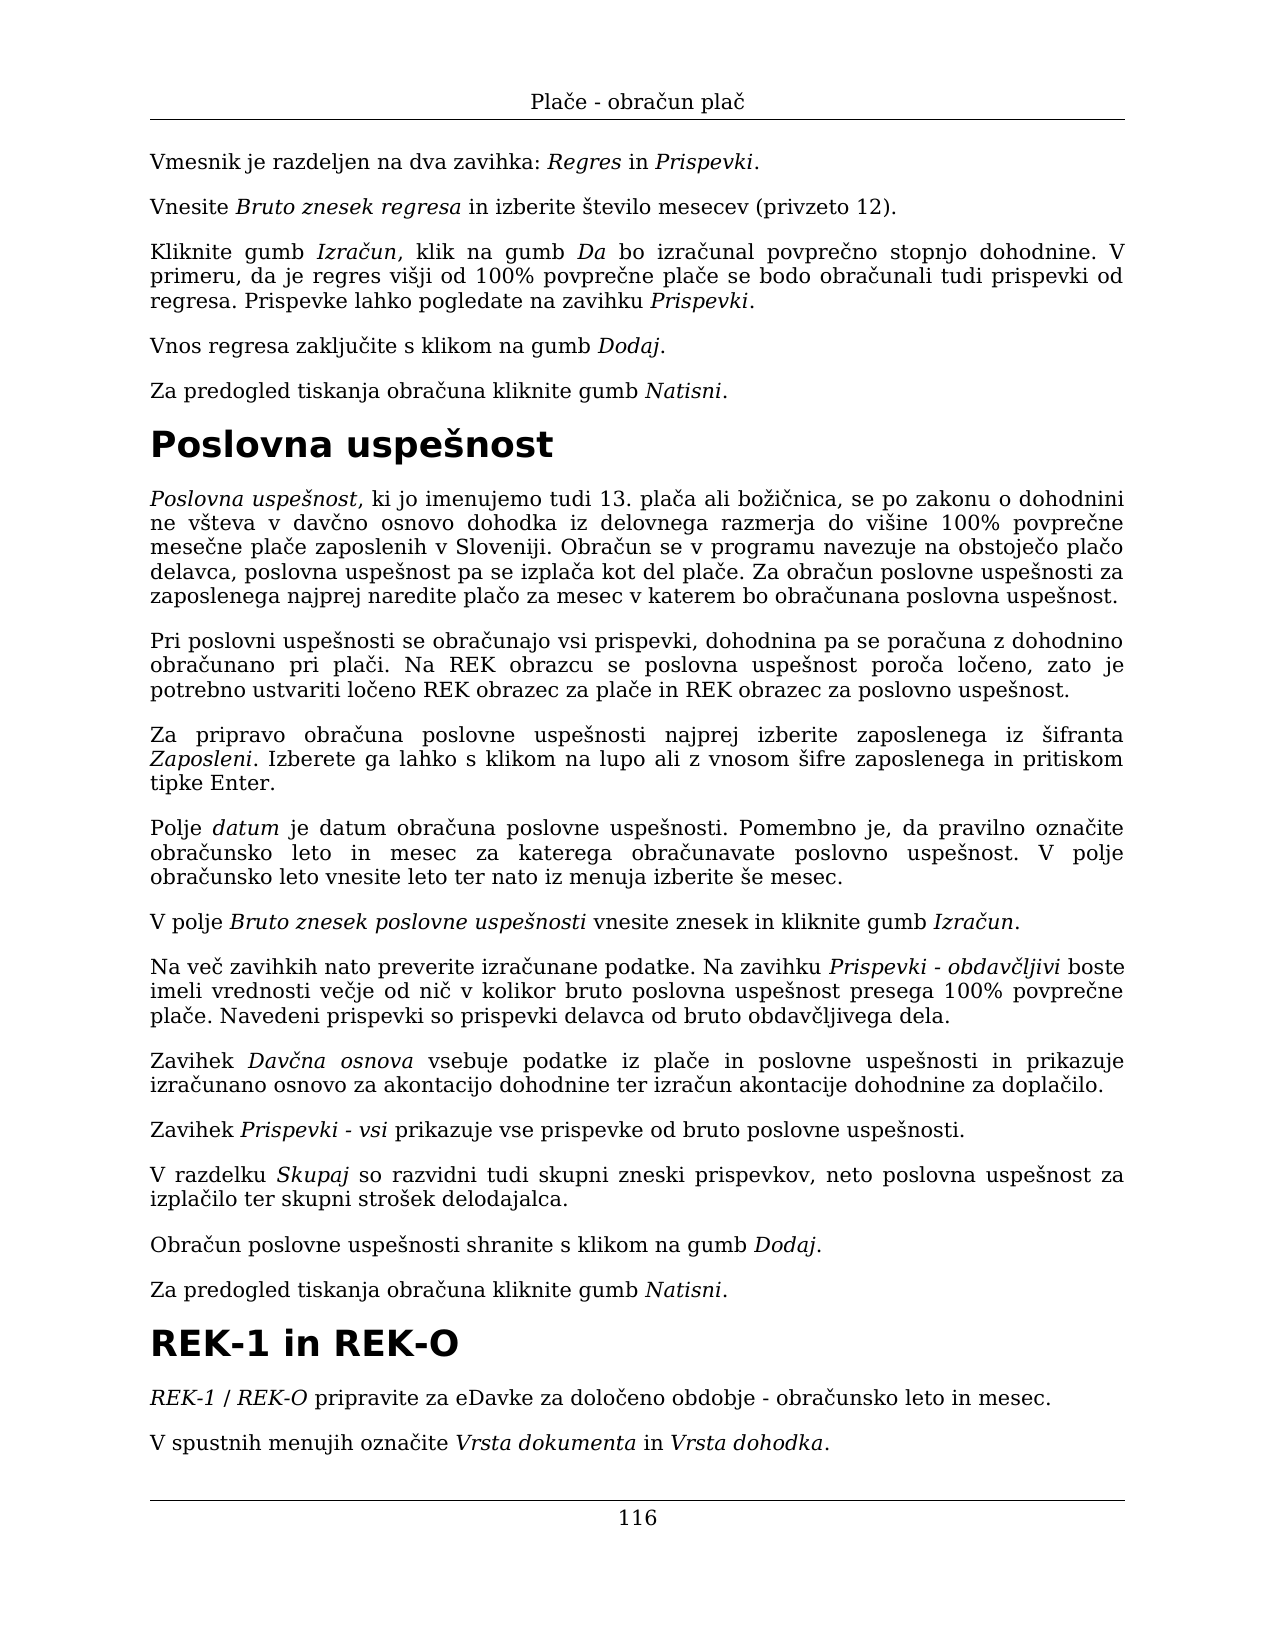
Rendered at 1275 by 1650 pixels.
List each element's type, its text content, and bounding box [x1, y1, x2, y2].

text Poslovna uspešnost [150, 424, 1125, 466]
text Kliknite gumb Izračun, klik na gumb Da bo izračunal povprečno stopnjo dohodnine. V primeru, da je regres višji od 100% povprečne plače se bodo obračunali tudi prispevki od regresa. Prispevke lahko pogledate na zavihku Prispevki. [150, 240, 1125, 313]
text REK-1 in REK-O [150, 1323, 1125, 1365]
text Vnesite Bruto znesek regresa in izberite število mesecev (privzeto 12). [150, 195, 1125, 219]
text Na več zavihkih nato preverite izračunane podatke. Na zavihku Prispevki - obdavčljivi boste imeli vrednosti večje od nič v kolikor bruto poslovna uspešnost presega 100% povprečne plače. Navedeni prispevki so prispevki delavca od bruto obdavčljivega dela. [150, 955, 1125, 1028]
text REK-1 / REK-O pripravite za eDavke za določeno obdobje - obračunsko leto in mesec. [150, 1386, 1125, 1410]
text V spustnih menujih označite Vrsta dokumenta in Vrsta dohodka. [150, 1431, 1125, 1455]
text Obračun poslovne uspešnosti shranite s klikom na gumb Dodaj. [150, 1233, 1125, 1257]
text Zavihek Davčna osnova vsebuje podatke iz plače in poslovne uspešnosti in prikazuje izračunano osnovo za akontacijo dohodnine ter izračun akontacije dohodnine za doplačilo. [150, 1049, 1125, 1097]
text V razdelku Skupaj so razvidni tudi skupni zneski prispevkov, neto poslovna uspešnost za izplačilo ter skupni strošek delodajalca. [150, 1163, 1125, 1212]
text Poslovna uspešnost, ki jo imenujemo tudi 13. plača ali božičnica, se po zakonu o dohodnini ne všteva v davčno osnovo dohodka iz delovnega razmerja do višine 100% povprečne mesečne plače zaposlenih v Sloveniji. Obračun se v programu navezuje na obstoječo plačo delavca, poslovna uspešnost pa se izplača kot del plače. Za obračun poslovne uspešnosti za zaposlenega najprej naredite plačo za mesec v katerem bo obračunana poslovna uspešnost. [150, 487, 1125, 608]
text Polje datum je datum obračuna poslovne uspešnosti. Pomembno je, da pravilno označite obračunsko leto in mesec za katerega obračunavate poslovno uspešnost. V polje obračunsko leto vnesite leto ter nato iz menuja izberite še mesec. [150, 816, 1125, 889]
text Za predogled tiskanja obračuna kliknite gumb Natisni. [150, 1278, 1125, 1302]
text Zavihek Prispevki - vsi prikazuje vse prispevke od bruto poslovne uspešnosti. [150, 1118, 1125, 1142]
text V polje Bruto znesek poslovne uspešnosti vnesite znesek in kliknite gumb Izračun. [150, 910, 1125, 934]
text Vmesnik je razdeljen na dva zavihka: Regres in Prispevki. [150, 150, 1125, 174]
text Pri poslovni uspešnosti se obračunajo vsi prispevki, dohodnina pa se poračuna z dohodnino obračunano pri plači. Na REK obrazcu se poslovna uspešnost poroča ločeno, zato je potrebno ustvariti ločeno REK obrazec za plače in REK obrazec za poslovno uspešnost. [150, 629, 1125, 702]
text Za predogled tiskanja obračuna kliknite gumb Natisni. [150, 379, 1125, 403]
text Vnos regresa zaključite s klikom na gumb Dodaj. [150, 334, 1125, 358]
text Za pripravo obračuna poslovne uspešnosti najprej izberite zaposlenega iz šifranta Zaposleni. Izberete ga lahko s klikom na lupo ali z vnosom šifre zaposlenega in pritiskom tipke Enter. [150, 723, 1125, 796]
